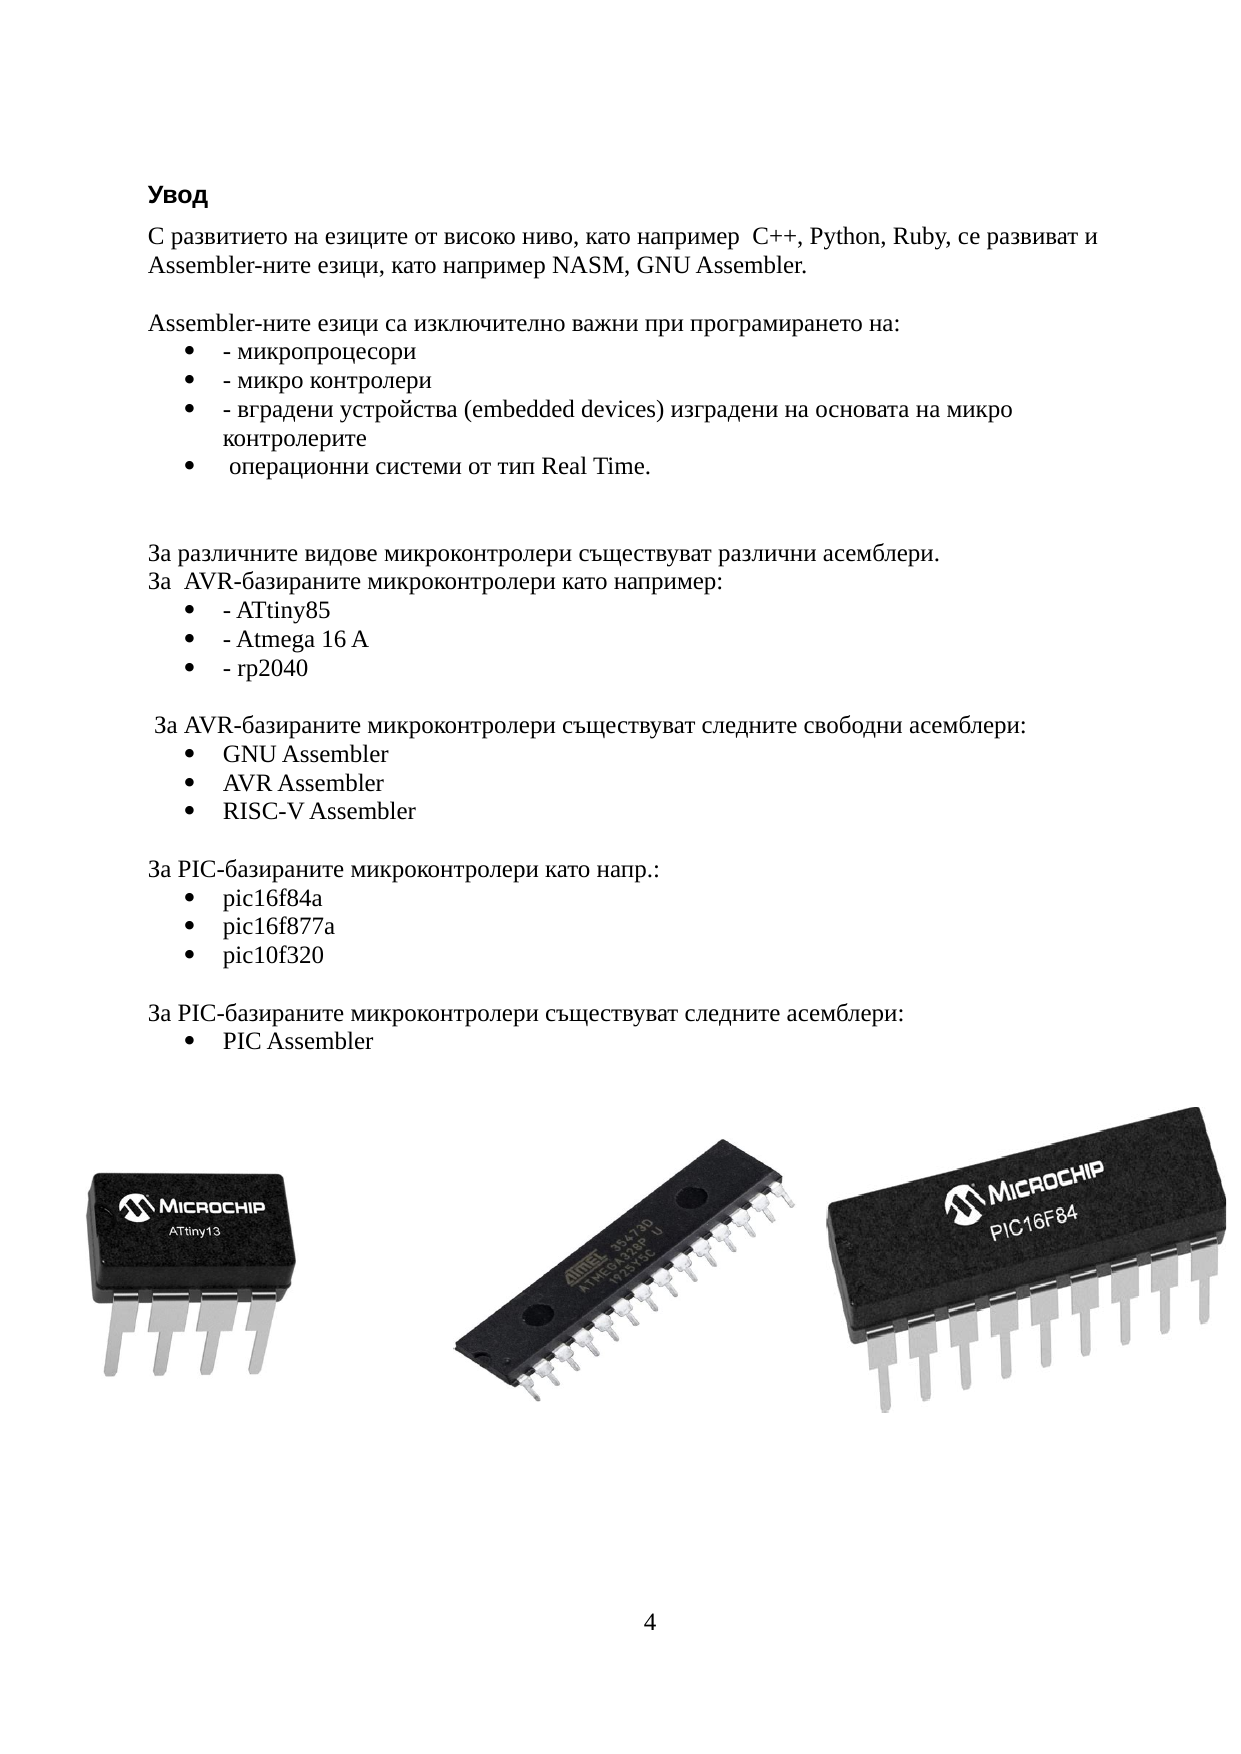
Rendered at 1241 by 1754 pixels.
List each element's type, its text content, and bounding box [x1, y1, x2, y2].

list - ATtiny85 [185, 595, 1152, 624]
list операционни системи от тип Real Time. [185, 451, 1152, 480]
list - rp2040 [185, 653, 1152, 681]
text За AVR-базираните микроконтролери като например: [148, 566, 1152, 595]
list pic16f84a [185, 883, 1152, 911]
list RISC-V Assembler [185, 796, 1152, 825]
list pic16f877a [185, 911, 1152, 940]
list GNU Assembler [185, 739, 1152, 768]
list - микропроцесори [185, 336, 1152, 365]
text С развитието на езиците от високо ниво, като например C++, Python, Ruby, се развиват и Assembler-ните езици, като например NASM, GNU Assembler. [148, 221, 1152, 279]
list pic10f320 [185, 940, 1152, 969]
text За AVR-базираните микроконтролери съществуват следните свободни асемблери: [148, 710, 1152, 739]
list - Atmega 16 A [185, 624, 1152, 653]
text За PIC-базираните микроконтролери съществуват следните асемблери: [148, 998, 1152, 1026]
list - вградени устройства (embedded devices) изградени на основата на микро контролерите [185, 394, 1152, 451]
text Assembler-ните езици са изключително важни при програмирането на: [148, 308, 1152, 336]
picture [453, 1138, 798, 1403]
text За различните видове микроконтролери съществуват различни асемблери. [148, 538, 1152, 566]
picture [826, 1107, 1227, 1413]
list PIC Assembler [185, 1026, 1152, 1055]
picture [31, 1170, 348, 1381]
list - микро контролери [185, 365, 1152, 394]
list AVR Assembler [185, 768, 1152, 796]
text За PIC-базираните микроконтролери като напр.: [148, 854, 1152, 883]
subtitle Увод [148, 180, 1152, 209]
